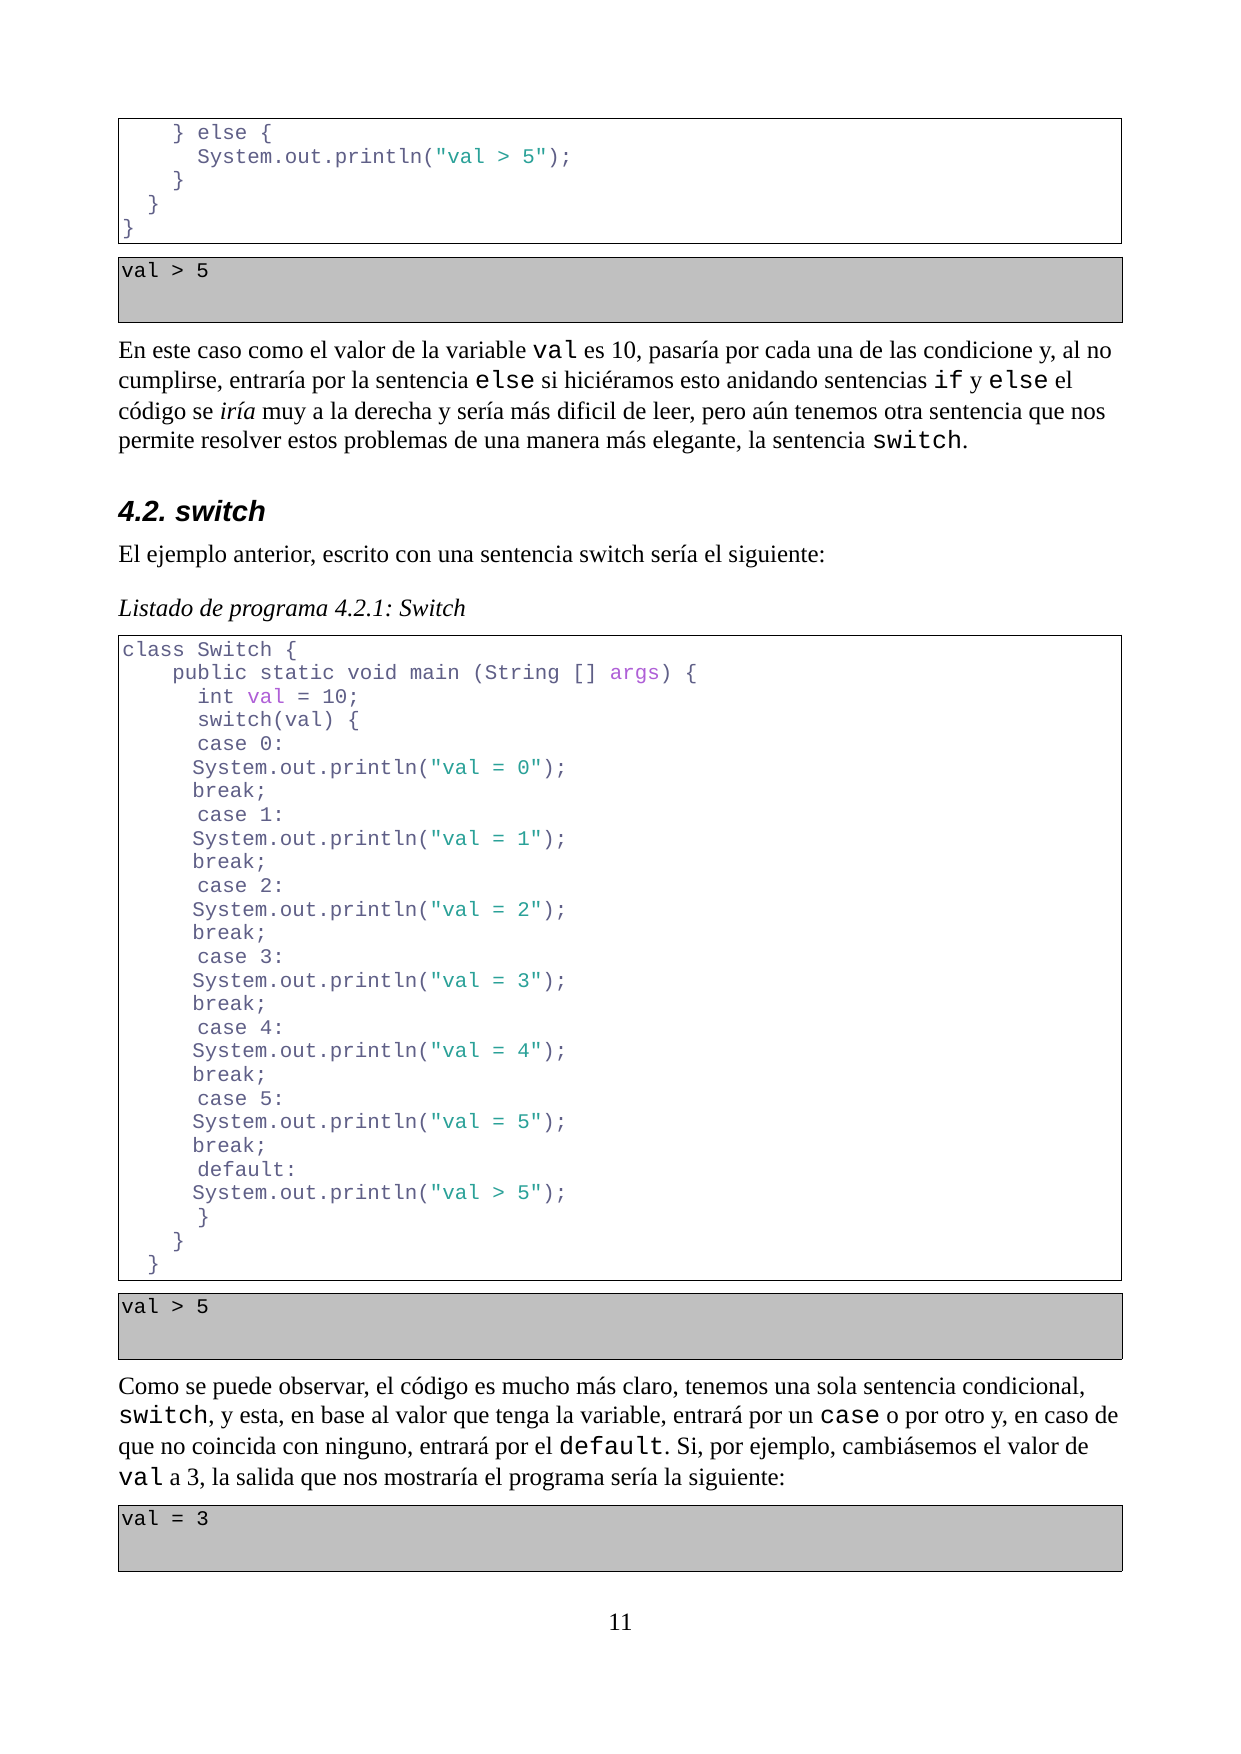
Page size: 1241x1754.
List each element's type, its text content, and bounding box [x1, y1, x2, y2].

text break; [119, 918, 1121, 942]
text case 1: [119, 800, 1121, 824]
text val = 3 [119, 1506, 1122, 1532]
text public static void main (String [] args) { [119, 658, 1121, 682]
text } [119, 1226, 1121, 1249]
text break; [119, 1060, 1121, 1084]
list Listado de programa 4.2.1: Switch [118, 593, 1122, 622]
text break; [119, 989, 1121, 1013]
text System.out.println("val = 3"); [119, 966, 1121, 989]
text En este caso como el valor de la variable val es 10, pasaría por cada una de las condicione y, al no cumplirse, entraría por la sentencia else si hiciéramos esto anidando sentencias if y else el código se iría muy a la derecha y sería más dificil de leer, pero aún tenemos otra sentencia que nos permite resolver estos problemas de una manera más elegante, la sentencia switch. [118, 335, 1122, 456]
text default: [119, 1155, 1121, 1178]
text System.out.println("val = 5"); [119, 1107, 1121, 1131]
text class Switch { [119, 636, 1121, 658]
text } else { [119, 119, 1121, 142]
text case 3: [119, 942, 1121, 966]
text int val = 10; [119, 682, 1121, 706]
subtitle switch [118, 493, 1122, 527]
text System.out.println("val = 0"); [119, 753, 1121, 776]
text case 5: [119, 1084, 1121, 1107]
text break; [119, 847, 1121, 871]
text val > 5 [119, 258, 1122, 283]
text El ejemplo anterior, escrito con una sentencia switch sería el siguiente: [118, 539, 1122, 568]
text } [119, 213, 1121, 243]
text case 4: [119, 1013, 1121, 1037]
text System.out.println("val > 5"); [119, 1178, 1121, 1202]
text System.out.println("val = 1"); [119, 824, 1121, 847]
text } [119, 165, 1121, 189]
text break; [119, 1131, 1121, 1155]
text System.out.println("val = 2"); [119, 895, 1121, 918]
text } [119, 1202, 1121, 1226]
text break; [119, 776, 1121, 800]
text case 0: [119, 729, 1121, 753]
text val > 5 [119, 1294, 1122, 1320]
text case 2: [119, 871, 1121, 895]
text switch(val) { [119, 706, 1121, 729]
text } [119, 189, 1121, 213]
text System.out.println("val = 4"); [119, 1037, 1121, 1060]
text Como se puede observar, el código es mucho más claro, tenemos una sola sentencia condicional, switch, y esta, en base al valor que tenga la variable, entrará por un case o por otro y, en caso de que no coincida con ninguno, entrará por el default. Si, por ejemplo, cambiásemos el valor de val a 3, la salida que nos mostraría el programa sería la siguiente: [118, 1371, 1122, 1493]
text System.out.println("val > 5"); [119, 142, 1121, 165]
text } [119, 1249, 1121, 1280]
